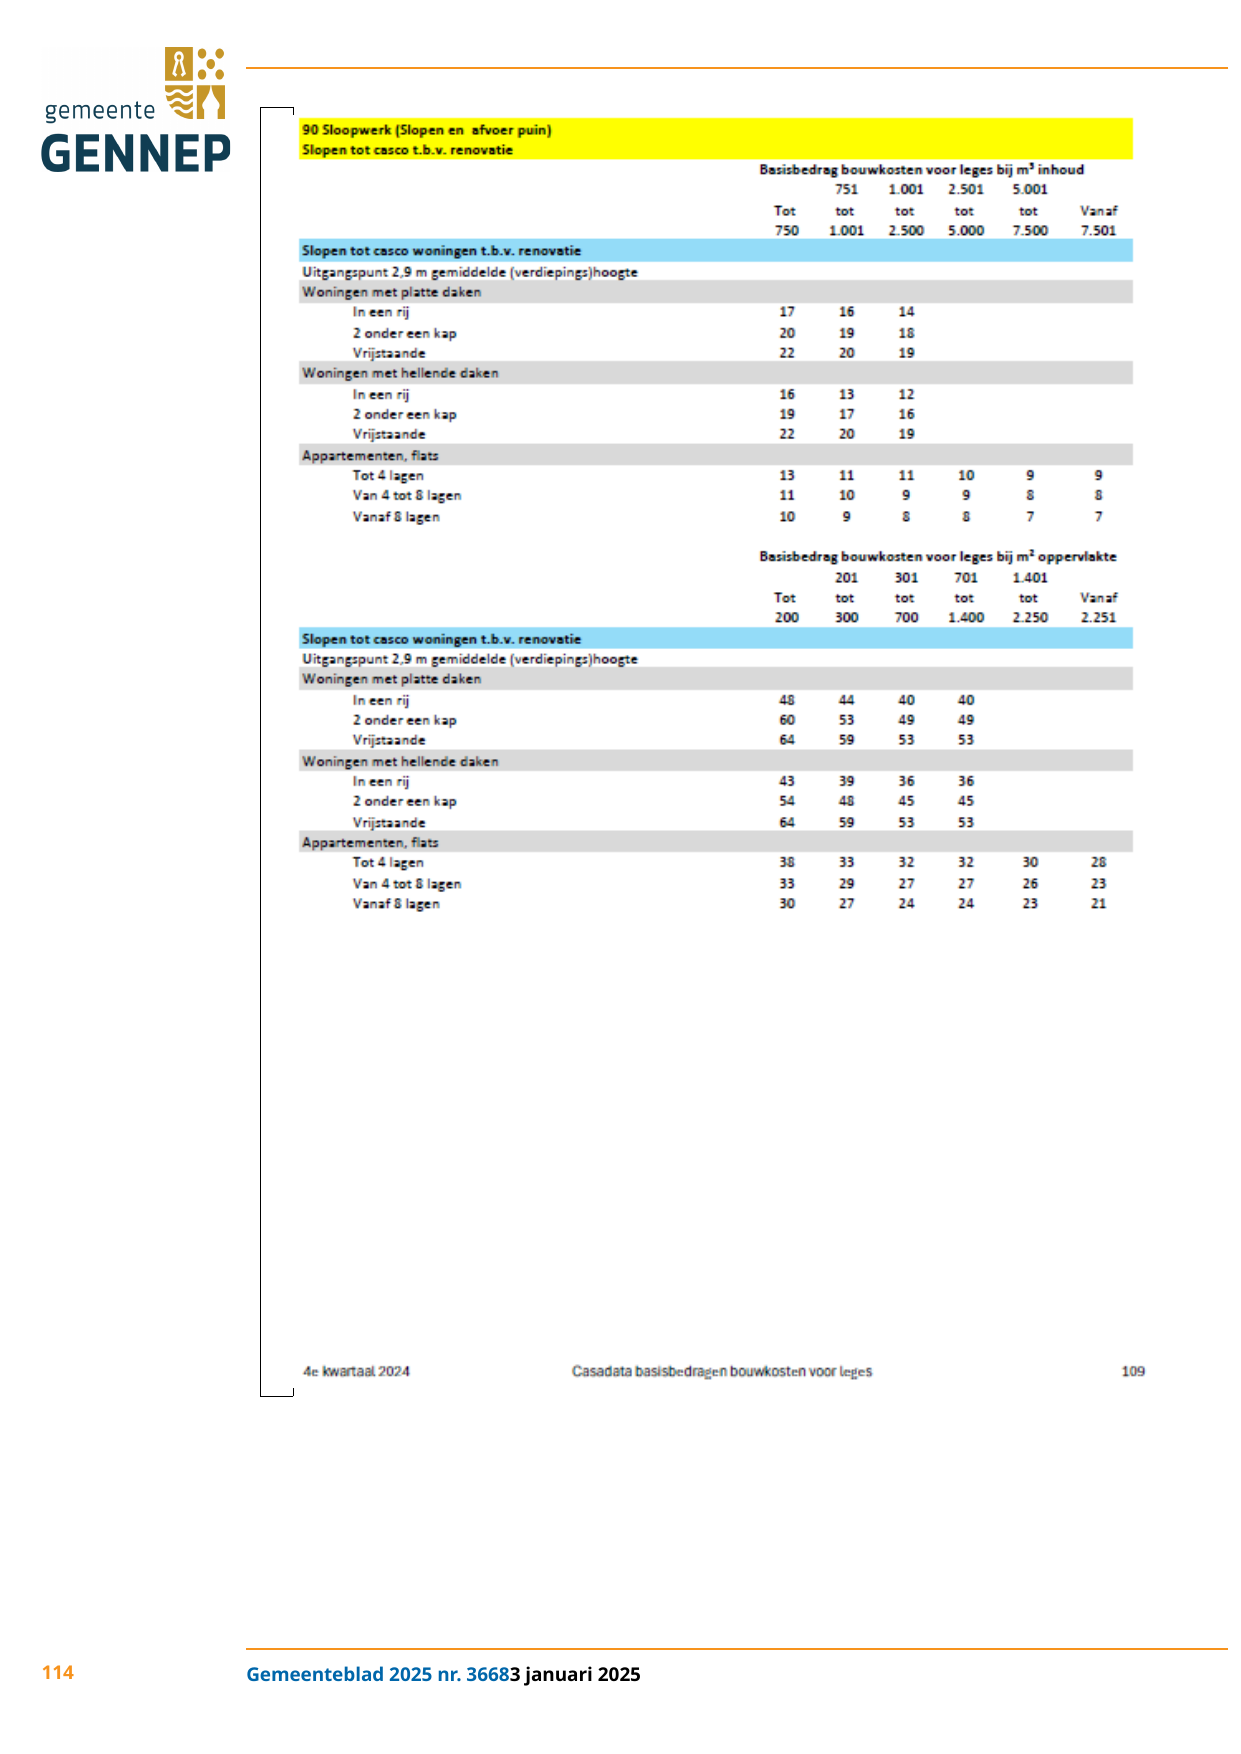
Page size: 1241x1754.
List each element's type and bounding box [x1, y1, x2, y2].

picture [41, 47, 231, 172]
picture [268, 115, 1173, 1388]
